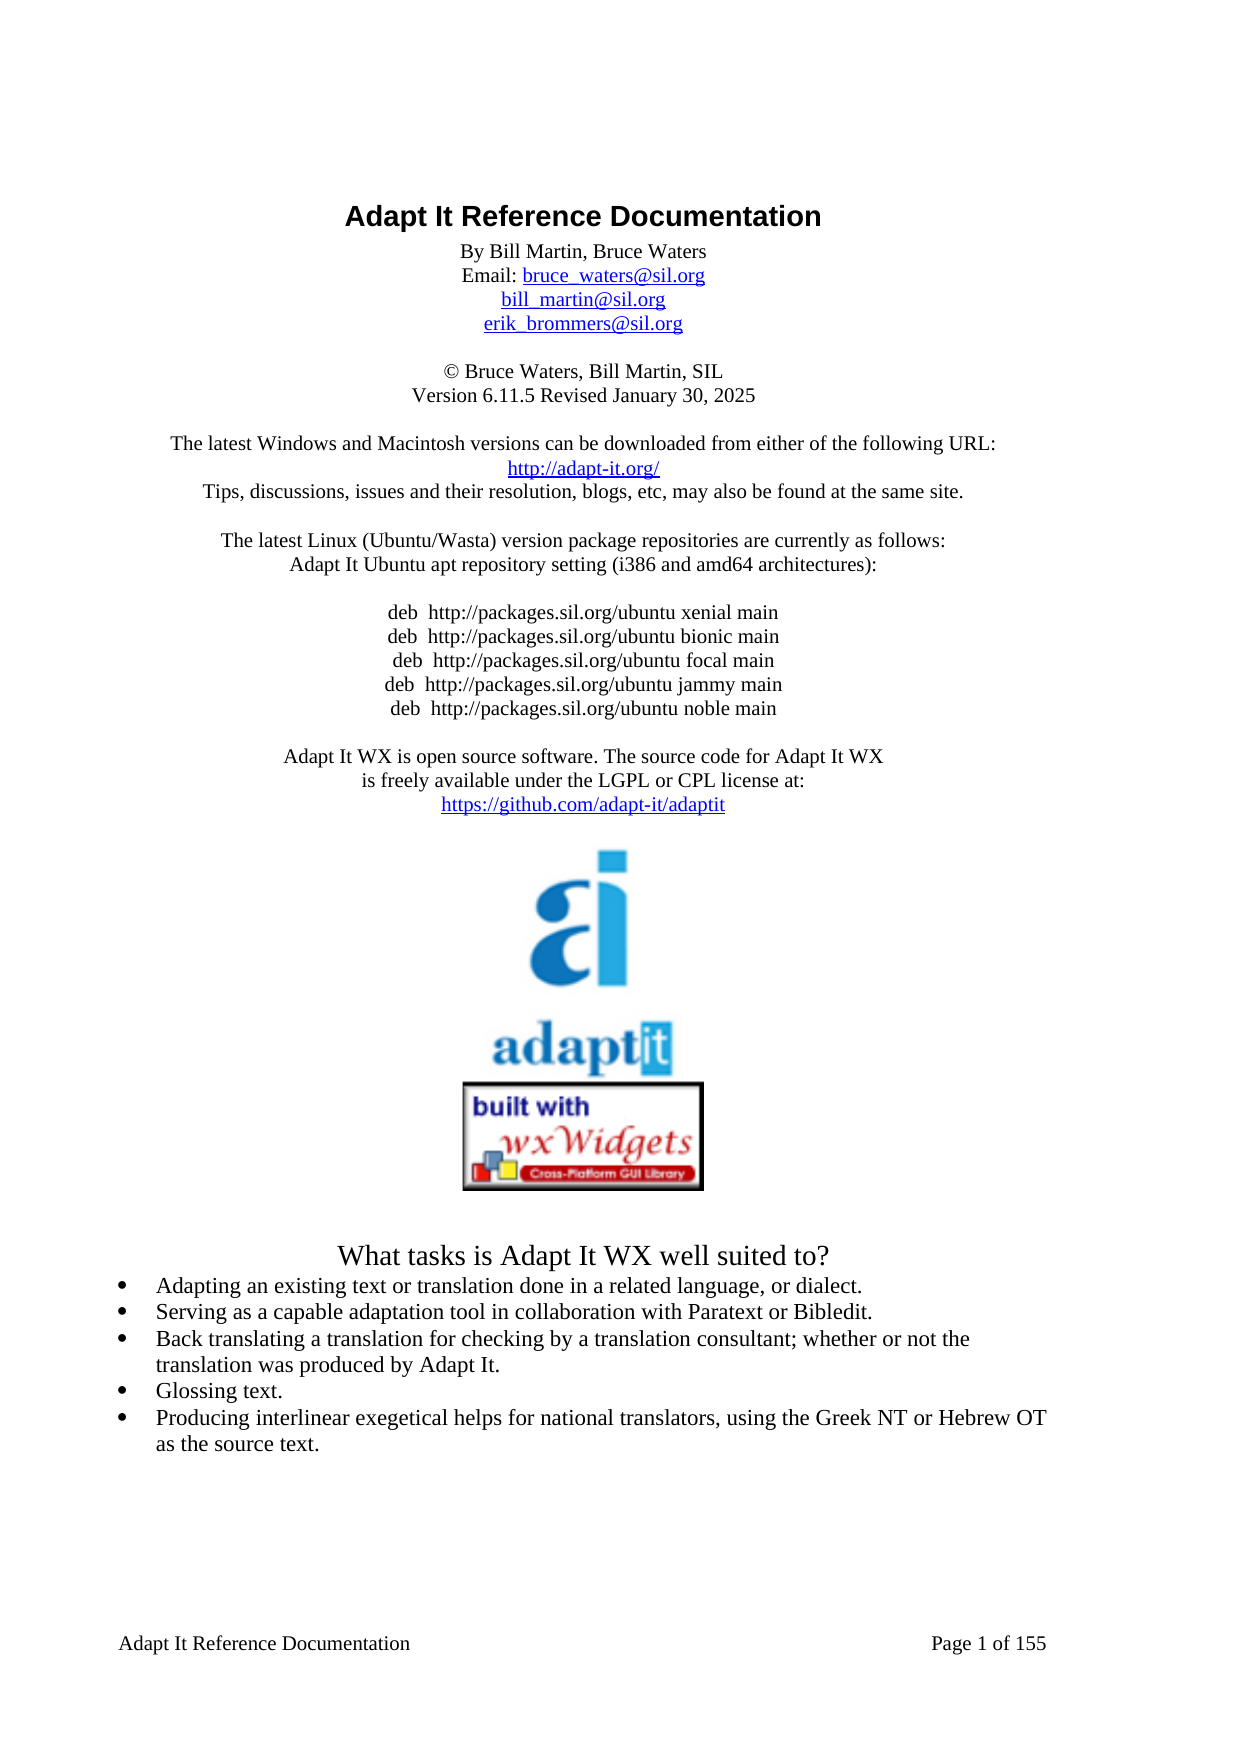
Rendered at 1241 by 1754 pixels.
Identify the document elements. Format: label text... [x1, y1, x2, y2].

text Adapt It WX is open source software. The source code for Adapt It WX is freely available under the LGPL or CPL license at: [118, 744, 1048, 792]
list Serving as a capable adaptation tool in collaboration with Paratext or Bibledit. [118, 1298, 1048, 1325]
list Producing interlinear exegetical helps for national translators, using the Greek NT or Hebrew OT as the source text. [118, 1404, 1048, 1456]
list Glossing text. [118, 1377, 1048, 1404]
text © Bruce Waters, Bill Martin, SIL [118, 359, 1048, 383]
subtitle Adapt It Reference Documentation [118, 199, 1048, 233]
text The latest Windows and Macintosh versions can be downloaded from either of the following URL: [118, 431, 1048, 455]
text Email: bruce_waters@sil.org [118, 263, 1048, 287]
text By Bill Martin, Bruce Waters [118, 239, 1048, 263]
text https://github.com/adapt-it/adaptit [118, 792, 1048, 816]
text Adapt It Ubuntu apt repository setting (i386 and amd64 architectures): [118, 552, 1048, 576]
picture [462, 840, 704, 1191]
text deb http://packages.sil.org/ubuntu jammy main [118, 672, 1048, 696]
text deb http://packages.sil.org/ubuntu bionic main [118, 624, 1048, 648]
text What tasks is Adapt It WX well suited to? [118, 1238, 1048, 1272]
text Tips, discussions, issues and their resolution, blogs, etc, may also be found at the same site. [118, 479, 1048, 503]
text deb http://packages.sil.org/ubuntu focal main [118, 648, 1048, 672]
text deb http://packages.sil.org/ubuntu xenial main [118, 600, 1048, 624]
list Back translating a translation for checking by a translation consultant; whether or not the translation was produced by Adapt It. [118, 1325, 1048, 1377]
text Version 6.11.5 Revised January 30, 2025 [118, 383, 1048, 407]
text http://adapt-it.org/ [118, 455, 1048, 479]
text deb http://packages.sil.org/ubuntu noble main [118, 696, 1048, 720]
text The latest Linux (Ubuntu/Wasta) version package repositories are currently as follows: [118, 528, 1048, 552]
text bill_martin@sil.org erik_brommers@sil.org [118, 287, 1048, 335]
list Adapting an existing text or translation done in a related language, or dialect. [118, 1272, 1048, 1298]
